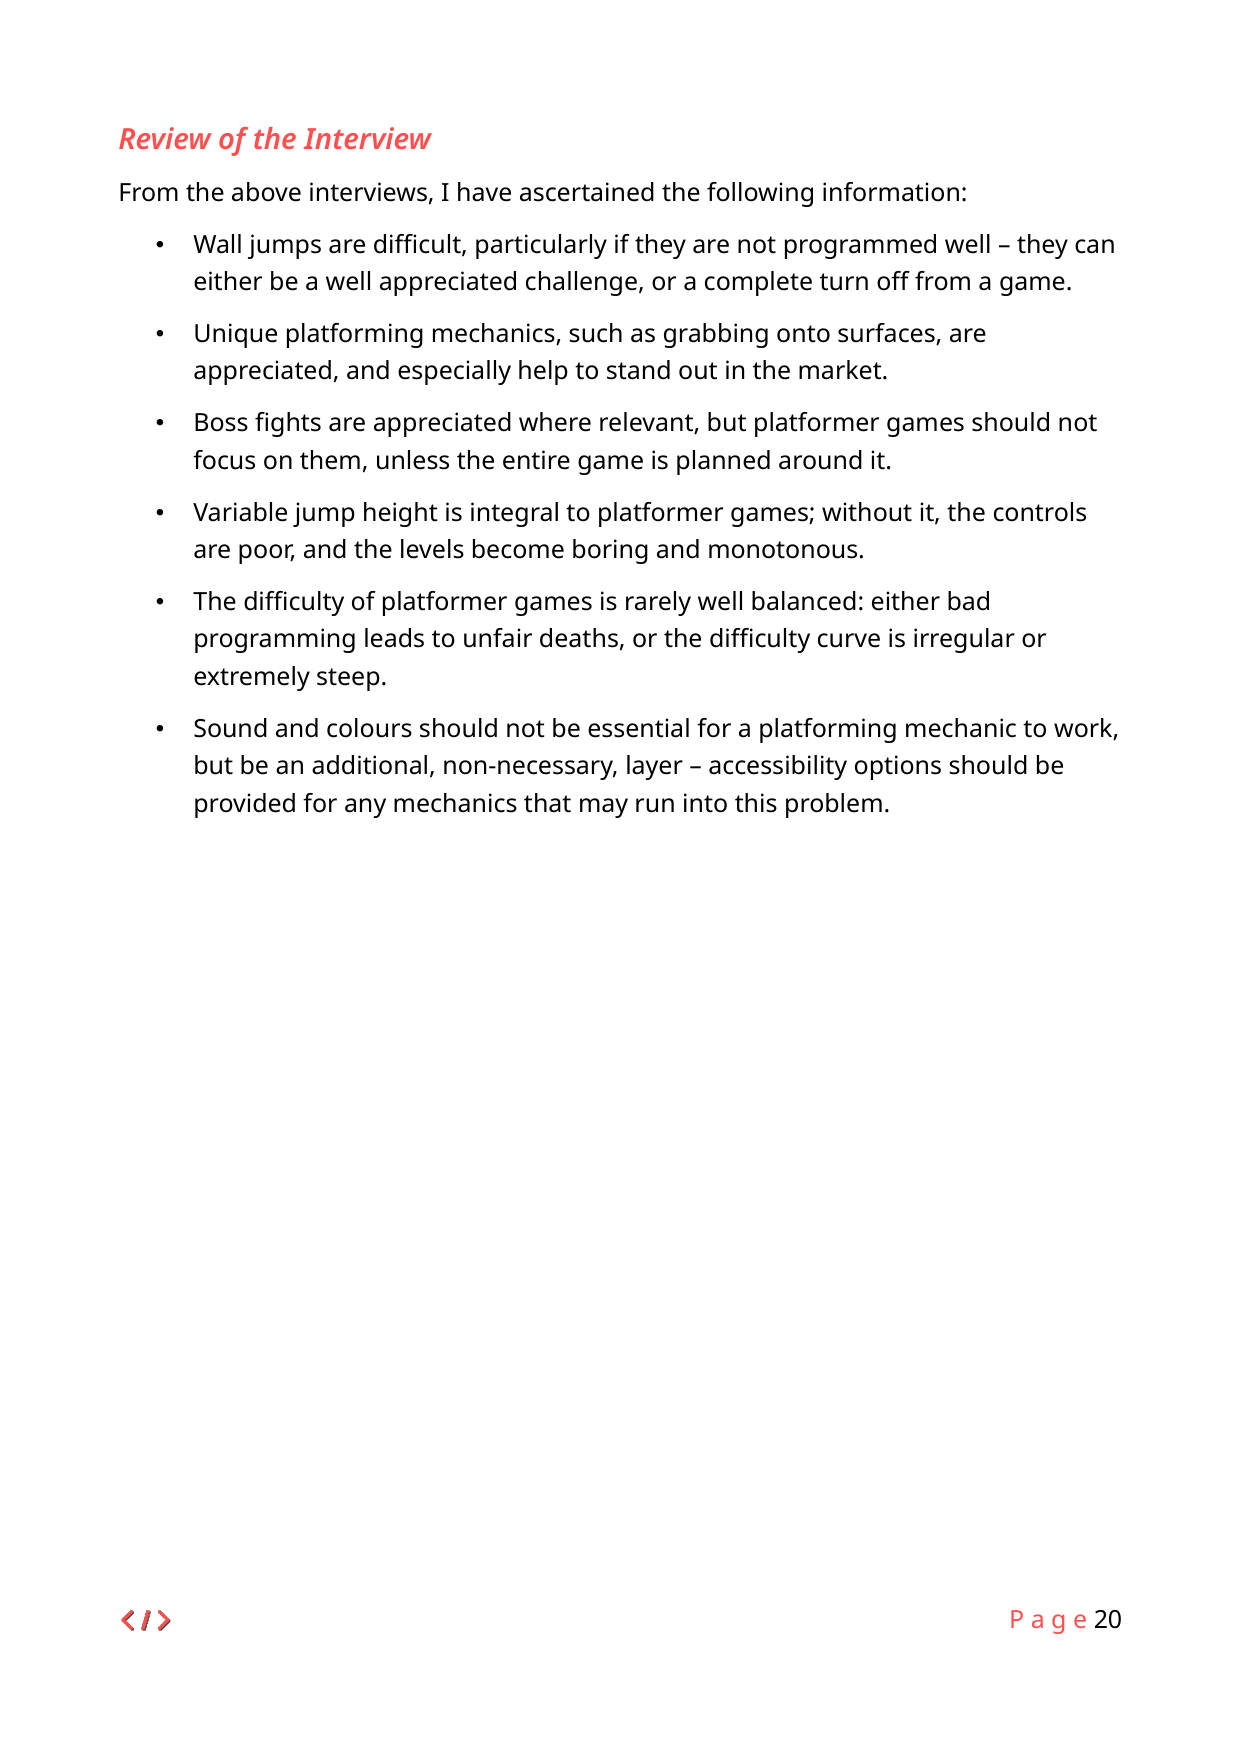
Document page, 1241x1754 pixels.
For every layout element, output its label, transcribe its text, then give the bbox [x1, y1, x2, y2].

text From the above interviews, I have ascertained the following information: [118, 174, 1122, 208]
list Unique platforming mechanics, such as grabbing onto surfaces, are appreciated, and especially help to stand out in the market. [156, 316, 1122, 387]
picture [116, 1591, 175, 1649]
list The difficulty of platformer games is rarely well balanced: either bad programming leads to unfair deaths, or the difficulty curve is irregular or extremely steep. [156, 584, 1122, 693]
list Wall jumps are difficult, particularly if they are not programmed well – they can either be a well appreciated challenge, or a complete turn off from a game. [156, 226, 1122, 298]
list Boss fights are appreciated where relevant, but platformer games should not focus on them, unless the entire game is planned around it. [156, 405, 1122, 476]
list Sound and colours should not be essential for a platforming mechanic to work, but be an additional, non-necessary, layer – accessibility options should be provided for any mechanics that may run into this problem. [156, 711, 1122, 819]
subtitle Review of the Interview [118, 118, 1122, 158]
list Variable jump height is integral to platformer games; without it, the controls are poor, and the levels become boring and monotonous. [156, 494, 1122, 566]
